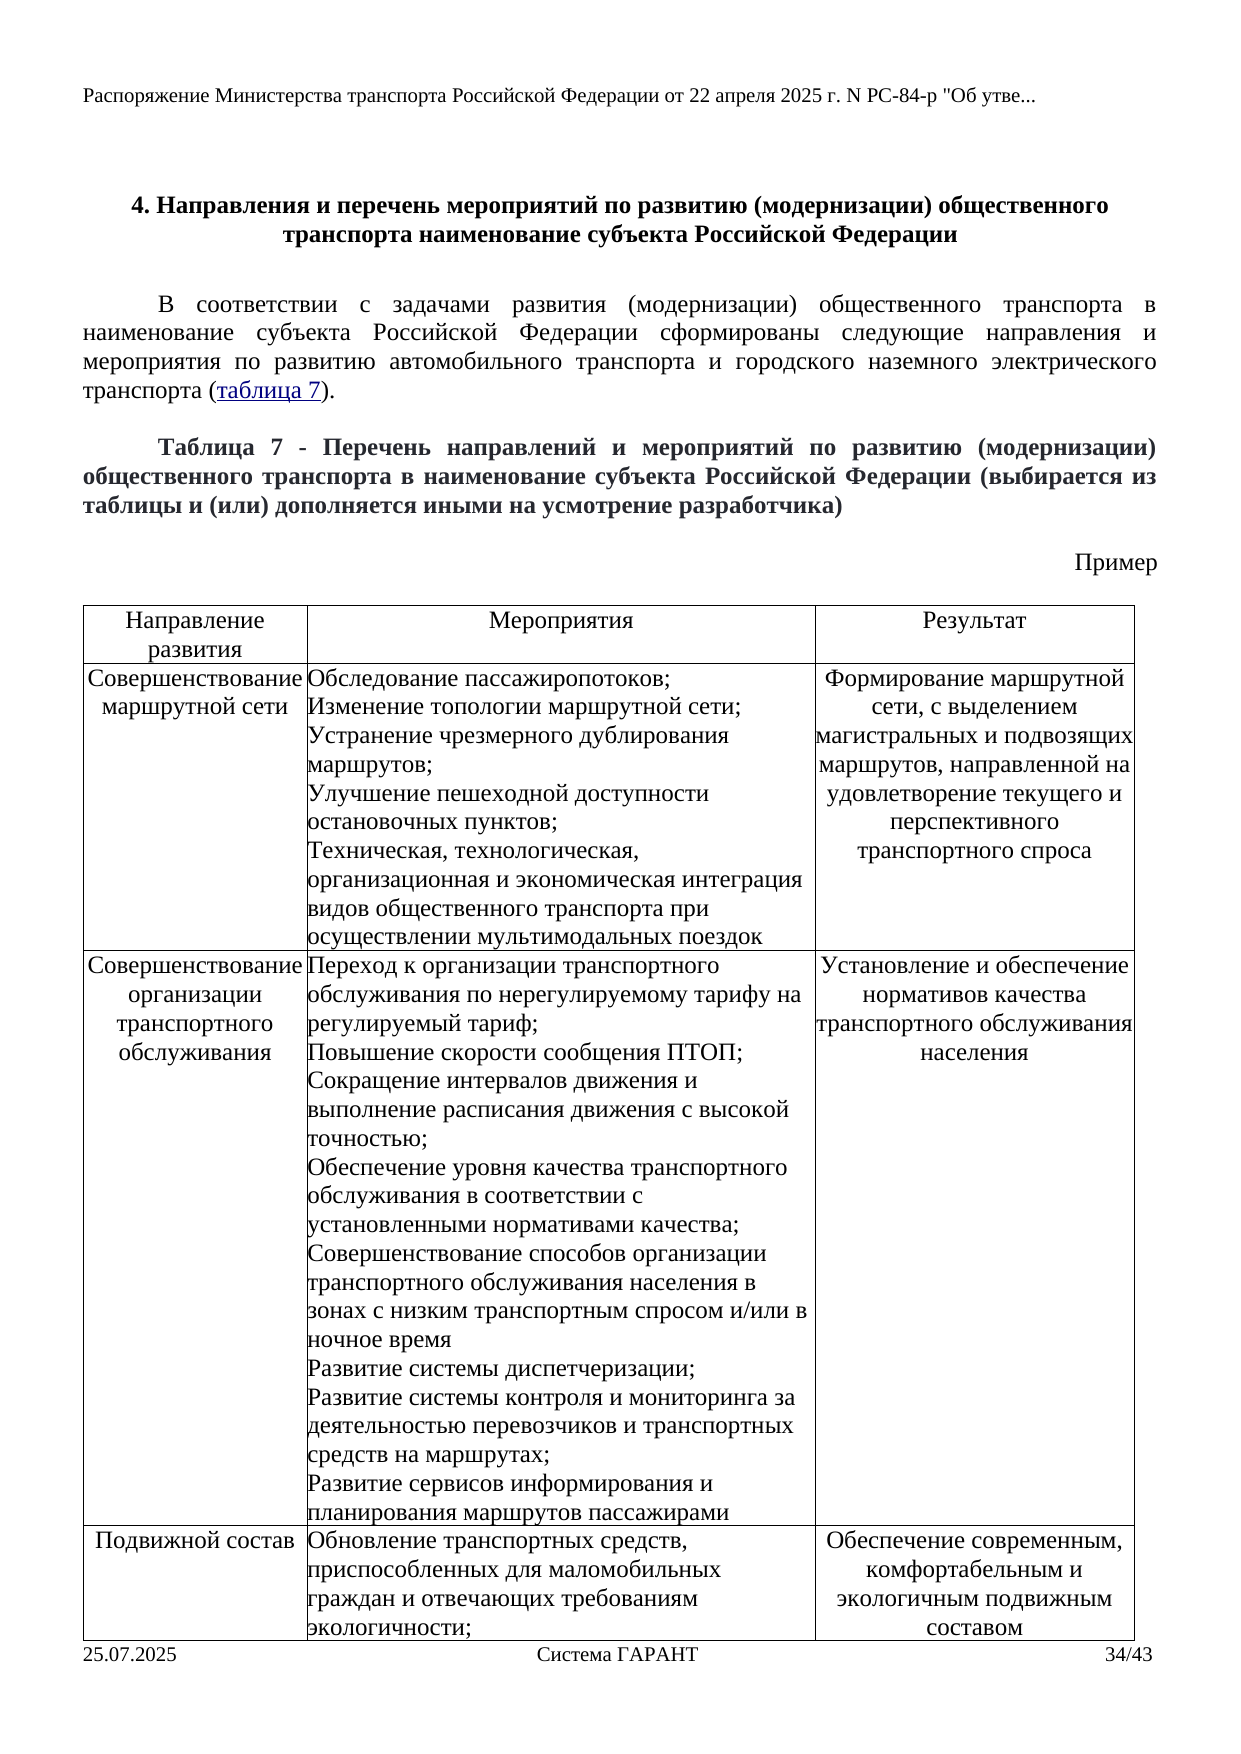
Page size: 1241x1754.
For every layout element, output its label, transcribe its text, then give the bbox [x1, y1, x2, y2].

table_header Мероприятия [308, 606, 815, 663]
table_header Направление развития [84, 606, 307, 663]
table_cell Установление и обеспечение нормативов качества транспортного обслуживания населения [816, 951, 1134, 1525]
table_cell Обеспечение современным, комфортабельным и экологичным подвижным составом [816, 1526, 1134, 1640]
table_cell Совершенствование организации транспортного обслуживания [84, 951, 307, 1525]
table_cell Формирование маршрутной сети, с выделением магистральных и подвозящих маршрутов, направленной на удовлетворение текущего и перспективного транспортного спроса [816, 664, 1134, 950]
text Пример [83, 547, 1157, 576]
table_header Результат [816, 606, 1134, 663]
table_cell Обновление транспортных средств, приспособленных для маломобильных граждан и отвечающих требованиям экологичности; [308, 1526, 815, 1640]
subtitle 4. Направления и перечень мероприятий по развитию (модернизации) общественного транспорта наименование субъекта Российской Федерации [83, 190, 1157, 247]
table_cell Подвижной состав [84, 1526, 307, 1640]
table_cell Переход к организации транспортного обслуживания по нерегулируемому тарифу на регулируемый тариф; Повышение скорости сообщения ПТОП; Сокращение интервалов движения и выполнение расписания движения с высокой точностью; Обеспечение уровня качества транспортного обслуживания в соответствии с установленными нормативами качества; Совершенствование способов организации транспортного обслуживания населения в зонах с низким транспортным спросом и/или в ночное время Развитие системы диспетчеризации; Развитие системы контроля и мониторинга за деятельностью перевозчиков и транспортных средств на маршрутах; Развитие сервисов информирования и планирования маршрутов пассажирами [308, 951, 815, 1525]
table_cell Совершенствование маршрутной сети [84, 664, 307, 950]
text Таблица 7 - Перечень направлений и мероприятий по развитию (модернизации) общественного транспорта в наименование субъекта Российской Федерации (выбирается из таблицы и (или) дополняется иными на усмотрение разработчика) [83, 432, 1157, 519]
text В соответствии с задачами развития (модернизации) общественного транспорта в наименование субъекта Российской Федерации сформированы следующие направления и мероприятия по развитию автомобильного транспорта и городского наземного электрического транспорта (таблица 7). [83, 289, 1157, 404]
table_cell Обследование пассажиропотоков; Изменение топологии маршрутной сети; Устранение чрезмерного дублирования маршрутов; Улучшение пешеходной доступности остановочных пунктов; Техническая, технологическая, организационная и экономическая интеграция видов общественного транспорта при осуществлении мультимодальных поездок [308, 664, 815, 950]
